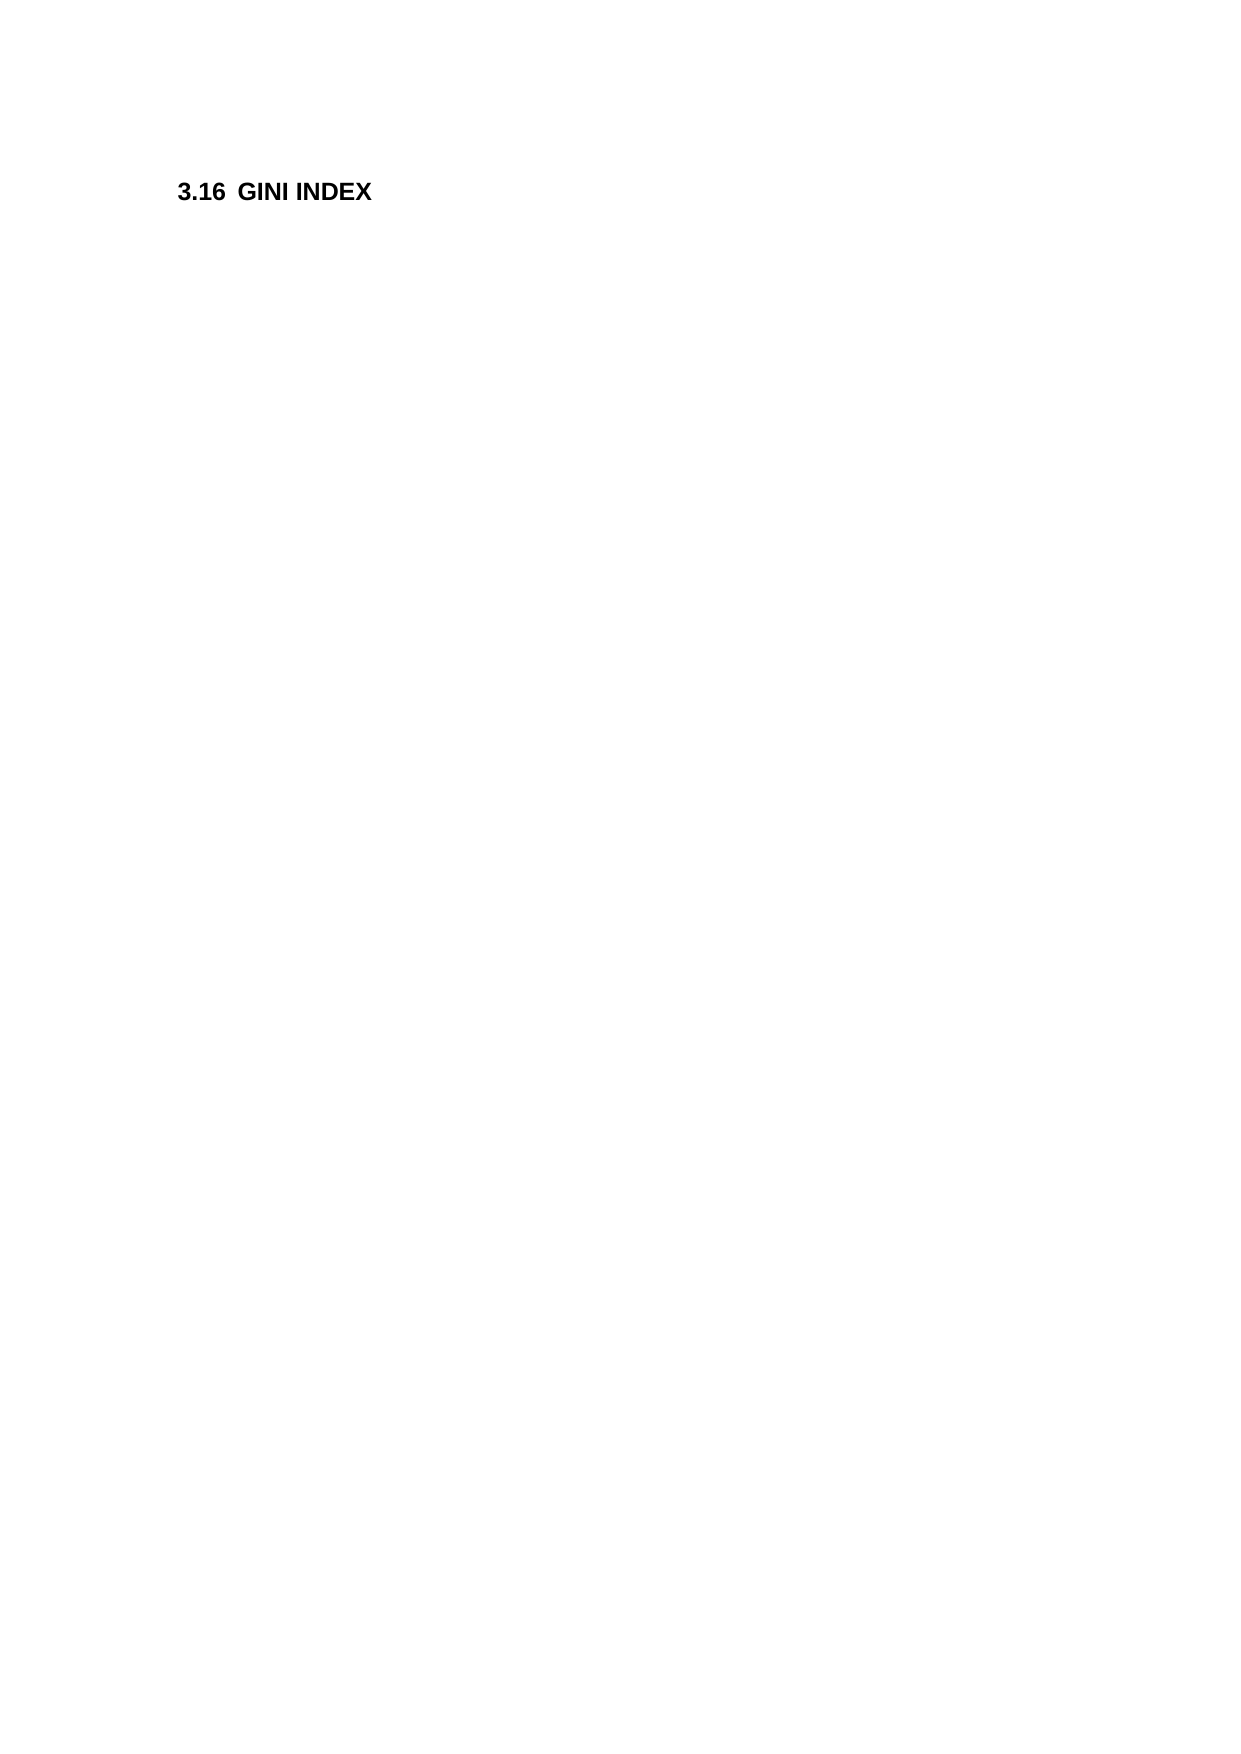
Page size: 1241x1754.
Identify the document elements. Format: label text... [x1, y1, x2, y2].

subtitle Gini Index [177, 177, 1122, 206]
